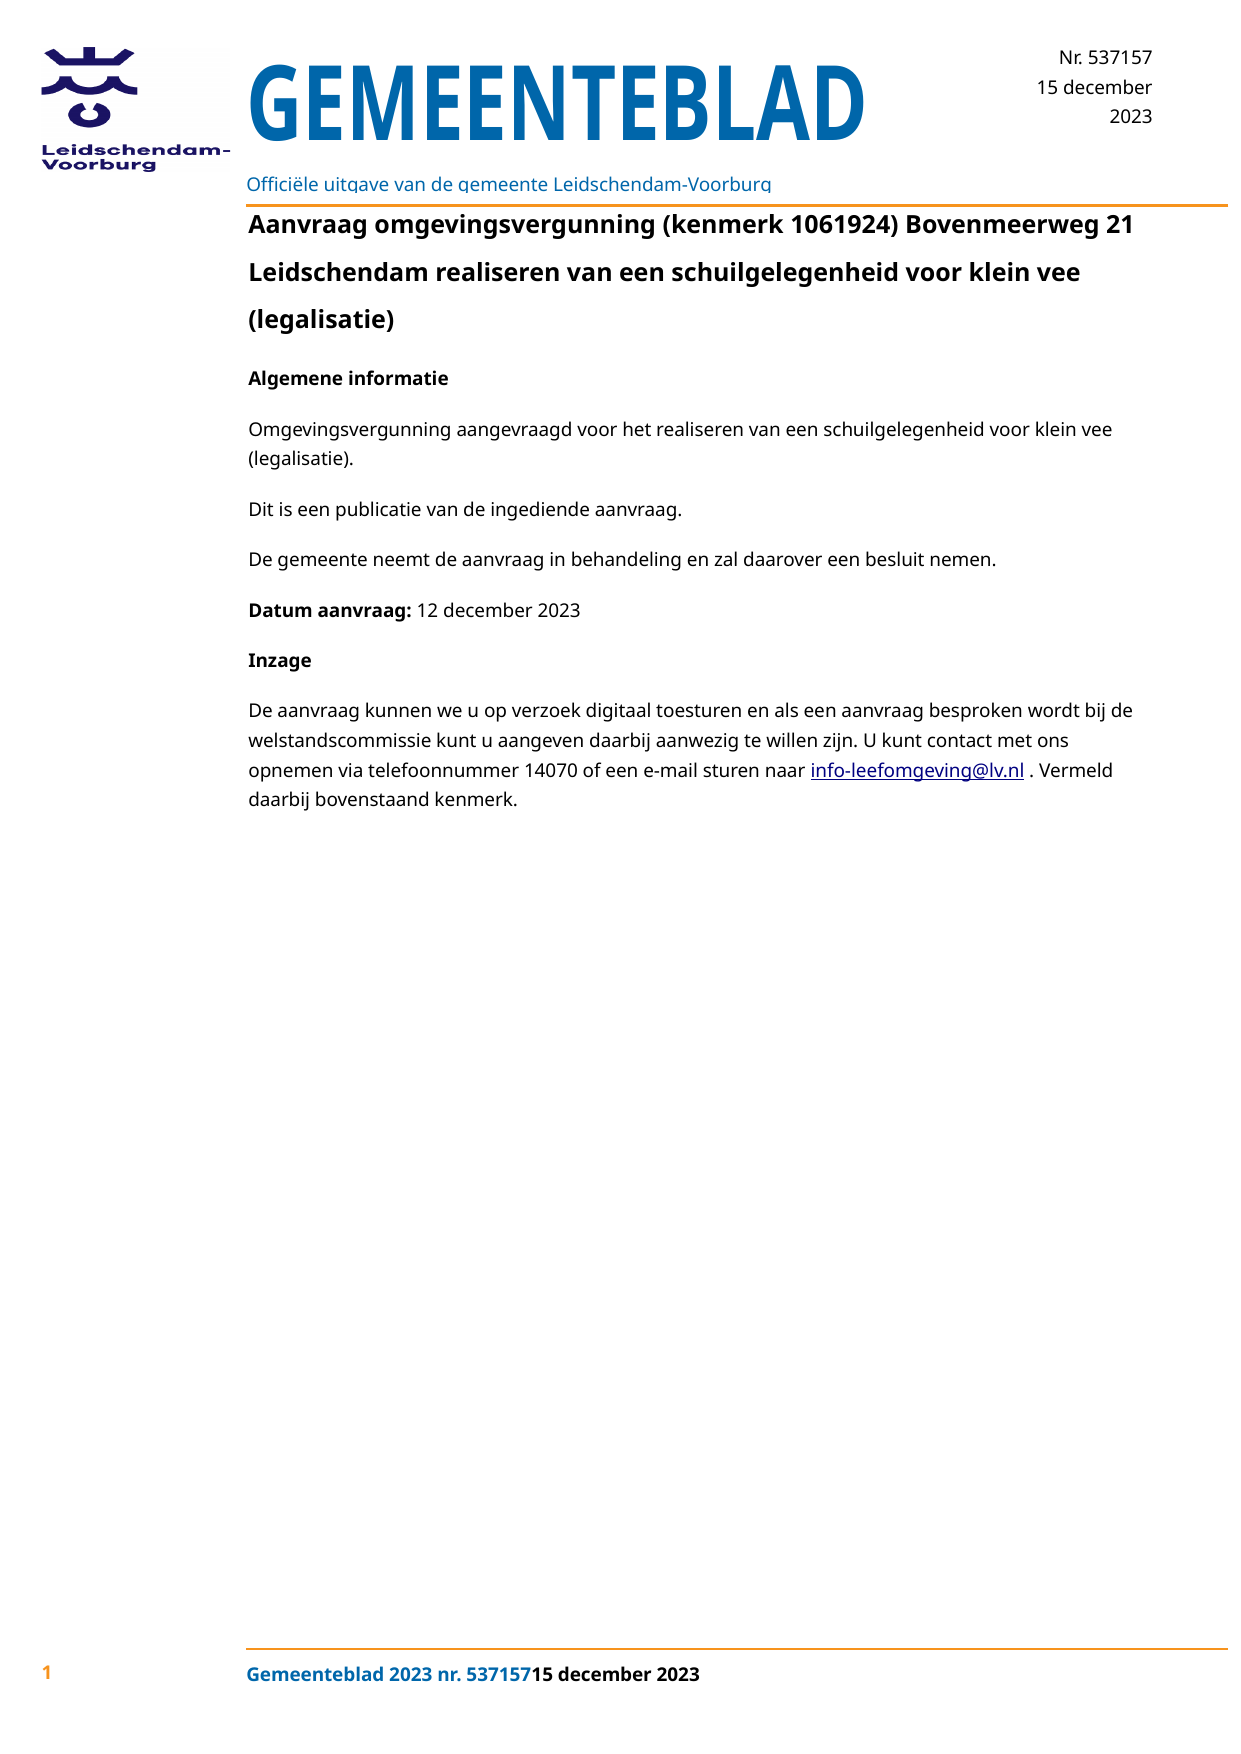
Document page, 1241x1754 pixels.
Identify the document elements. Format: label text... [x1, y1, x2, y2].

text De aanvraag kunnen we u op verzoek digitaal toesturen en als een aanvraag besproken wordt bij de welstandscommissie kunt u aangeven daarbij aanwezig te willen zijn. U kunt contact met ons opnemen via telefoonnummer 14070 of een e-mail sturen naar info-leefomgeving@lv.nl . Vermeld daarbij bovenstaand kenmerk. [248, 698, 1152, 812]
picture [41, 47, 231, 172]
text De gemeente neemt de aanvraag in behandeling en zal daarover een besluit nemen. [248, 546, 1152, 572]
text Inzage [248, 647, 1152, 673]
text Aanvraag omgevingsvergunning (kenmerk 1061924) Bovenmeerweg 21 Leidschendam realiseren van een schuilgelegenheid voor klein vee (legalisatie) [248, 207, 1152, 336]
text Algemene informatie [248, 366, 1152, 391]
text Datum aanvraag: 12 december 2023 [248, 597, 1152, 622]
text Dit is een publicatie van de ingediende aanvraag. [248, 496, 1152, 522]
text Omgevingsvergunning aangevraagd voor het realiseren van een schuilgelegenheid voor klein vee (legalisatie). [248, 416, 1152, 471]
